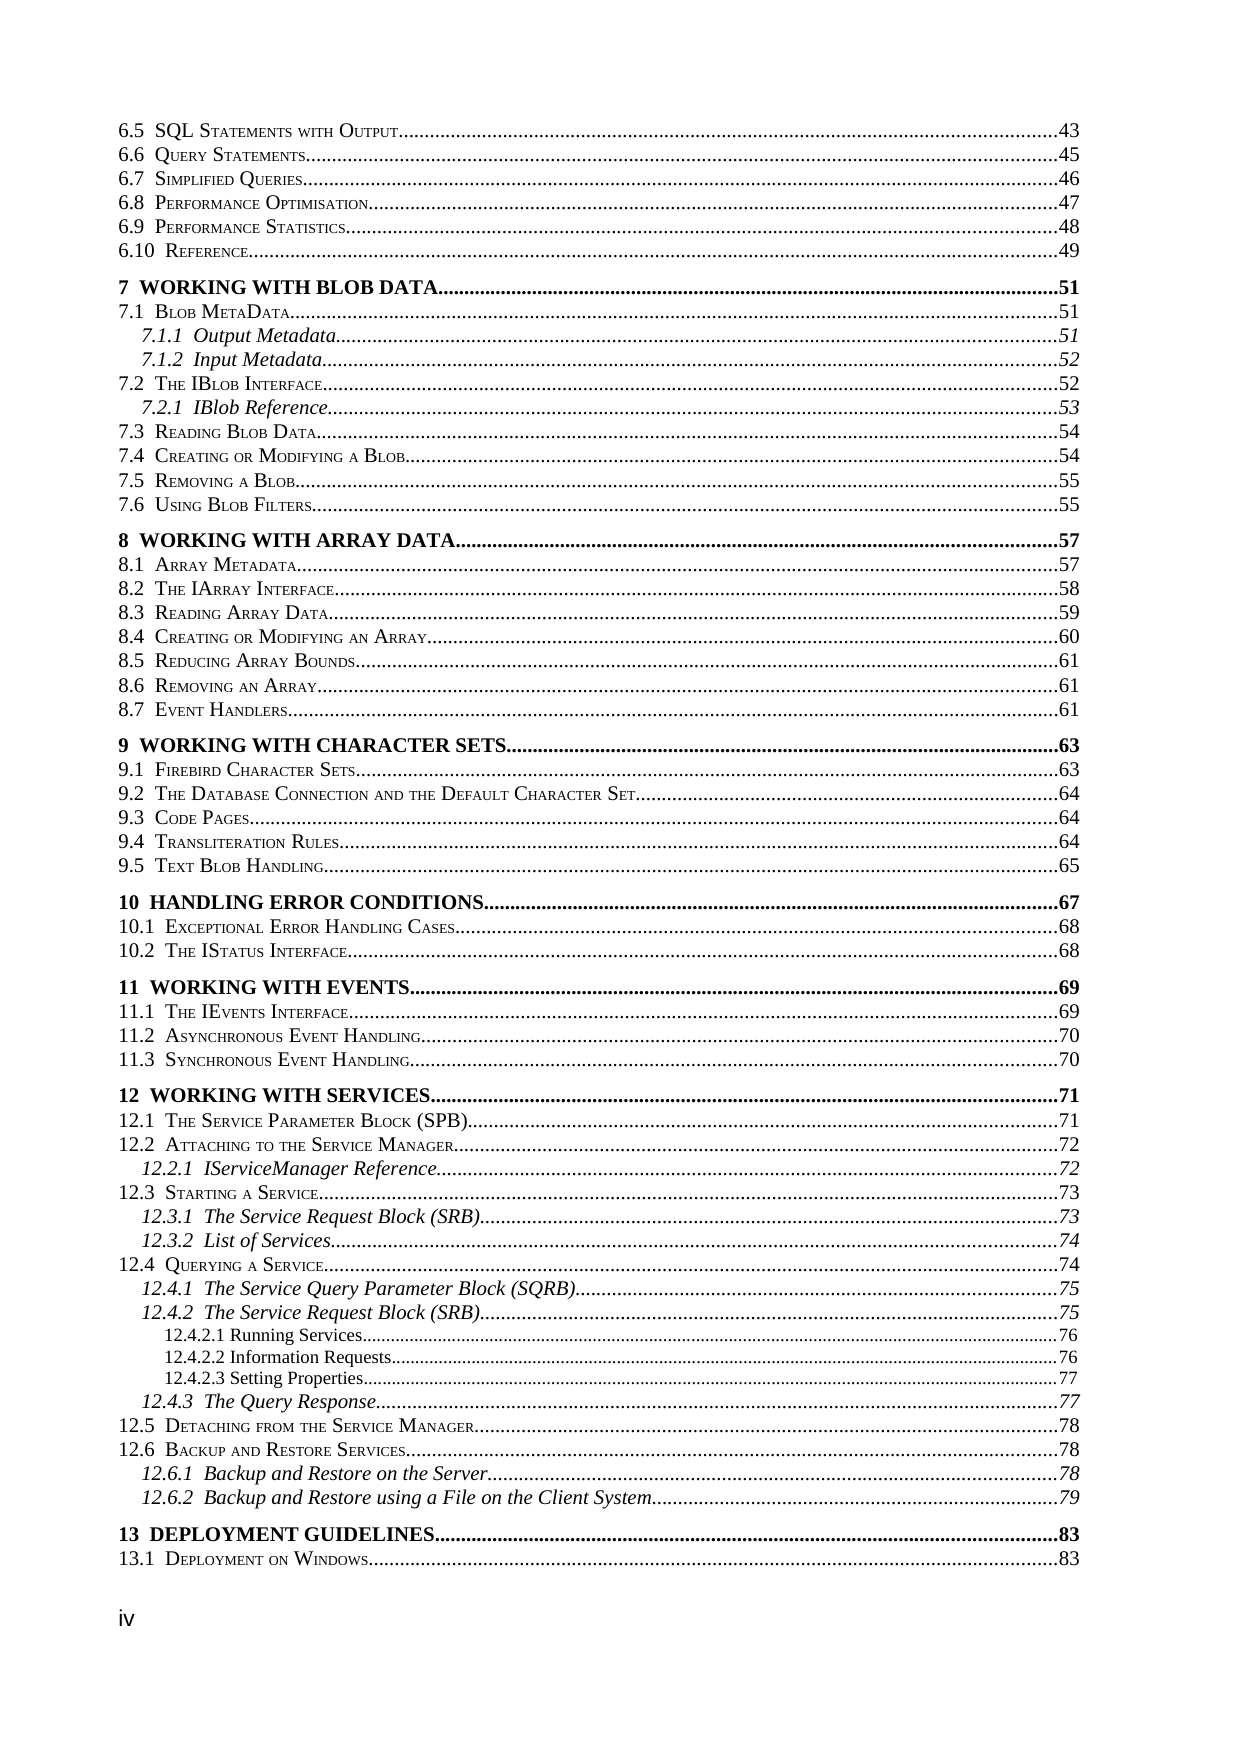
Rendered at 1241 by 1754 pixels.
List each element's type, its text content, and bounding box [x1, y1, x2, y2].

text 12.1 The Service Parameter Block (SPB) 71 [118, 1107, 1122, 1132]
text 12.4.2.1 Running Services 76 [164, 1324, 1122, 1346]
text 9.1 Firebird Character Sets 63 [118, 757, 1122, 781]
text 11.3 Synchronous Event Handling 70 [118, 1047, 1122, 1071]
text 7.1.1 Output Metadata 51 [141, 323, 1122, 347]
text 6.7 Simplified Queries 46 [118, 166, 1122, 190]
text 12.6.2 Backup and Restore using a File on the Client System 79 [141, 1485, 1122, 1509]
text 13 Deployment Guidelines 83 [118, 1522, 1122, 1546]
text 12.2.1 IServiceManager Reference 72 [141, 1156, 1122, 1180]
text 12.2 Attaching to the Service Manager 72 [118, 1132, 1122, 1156]
text 11.1 The IEvents Interface 69 [118, 999, 1122, 1023]
text 12.4.1 The Service Query Parameter Block (SQRB) 75 [141, 1276, 1122, 1300]
text 8.2 The IArray Interface 58 [118, 576, 1122, 600]
text 12.4 Querying a Service 74 [118, 1252, 1122, 1276]
text 7.2.1 IBlob Reference 53 [141, 395, 1122, 419]
text 7.2 The IBlob Interface 52 [118, 371, 1122, 395]
text 9 Working with Character Sets 63 [118, 733, 1122, 757]
text 7.4 Creating or Modifying a Blob 54 [118, 443, 1122, 467]
text 12.6 Backup and Restore Services 78 [118, 1437, 1122, 1461]
text 9.4 Transliteration Rules 64 [118, 829, 1122, 853]
text 8.4 Creating or Modifying an Array 60 [118, 624, 1122, 648]
text 12.4.2.2 Information Requests 76 [164, 1346, 1122, 1367]
text 6.9 Performance Statistics 48 [118, 214, 1122, 238]
text 8.6 Removing an Array 61 [118, 672, 1122, 697]
text 12.6.1 Backup and Restore on the Server 78 [141, 1461, 1122, 1485]
text 9.5 Text Blob Handling 65 [118, 853, 1122, 877]
text 8.5 Reducing Array Bounds 61 [118, 648, 1122, 672]
text 11.2 Asynchronous Event Handling 70 [118, 1023, 1122, 1047]
text 10 Handling Error Conditions 67 [118, 890, 1122, 914]
text 6.8 Performance Optimisation 47 [118, 190, 1122, 214]
text 6.10 Reference 49 [118, 238, 1122, 262]
text 10.1 Exceptional Error Handling Cases 68 [118, 914, 1122, 938]
text 13.1 Deployment on Windows 83 [118, 1546, 1122, 1570]
text 9.2 The Database Connection and the Default Character Set 64 [118, 781, 1122, 805]
text 8.1 Array Metadata 57 [118, 552, 1122, 576]
text 7.3 Reading Blob Data 54 [118, 419, 1122, 443]
text 9.3 Code Pages 64 [118, 805, 1122, 829]
text 12.5 Detaching from the Service Manager 78 [118, 1413, 1122, 1437]
text 7.1.2 Input Metadata 52 [141, 347, 1122, 371]
text 7.5 Removing a Blob 55 [118, 467, 1122, 492]
text 7.6 Using Blob Filters 55 [118, 492, 1122, 516]
text 7 Working with Blob Data 51 [118, 275, 1122, 299]
text 10.2 The IStatus Interface 68 [118, 938, 1122, 962]
text 8.7 Event Handlers 61 [118, 697, 1122, 721]
text 8 Working with Array Data 57 [118, 528, 1122, 552]
text 11 Working with Events 69 [118, 975, 1122, 999]
text 12.4.2 The Service Request Block (SRB) 75 [141, 1300, 1122, 1324]
text 6.5 SQL Statements with Output 43 [118, 118, 1122, 142]
text 6.6 Query Statements 45 [118, 142, 1122, 166]
text 12 Working with Services 71 [118, 1083, 1122, 1107]
text 12.3.2 List of Services 74 [141, 1228, 1122, 1252]
text 12.4.2.3 Setting Properties 77 [164, 1367, 1122, 1389]
text 8.3 Reading Array Data 59 [118, 600, 1122, 624]
text 12.3 Starting a Service 73 [118, 1180, 1122, 1204]
text 12.3.1 The Service Request Block (SRB) 73 [141, 1204, 1122, 1228]
text 12.4.3 The Query Response 77 [141, 1389, 1122, 1413]
text 7.1 Blob MetaData 51 [118, 299, 1122, 323]
